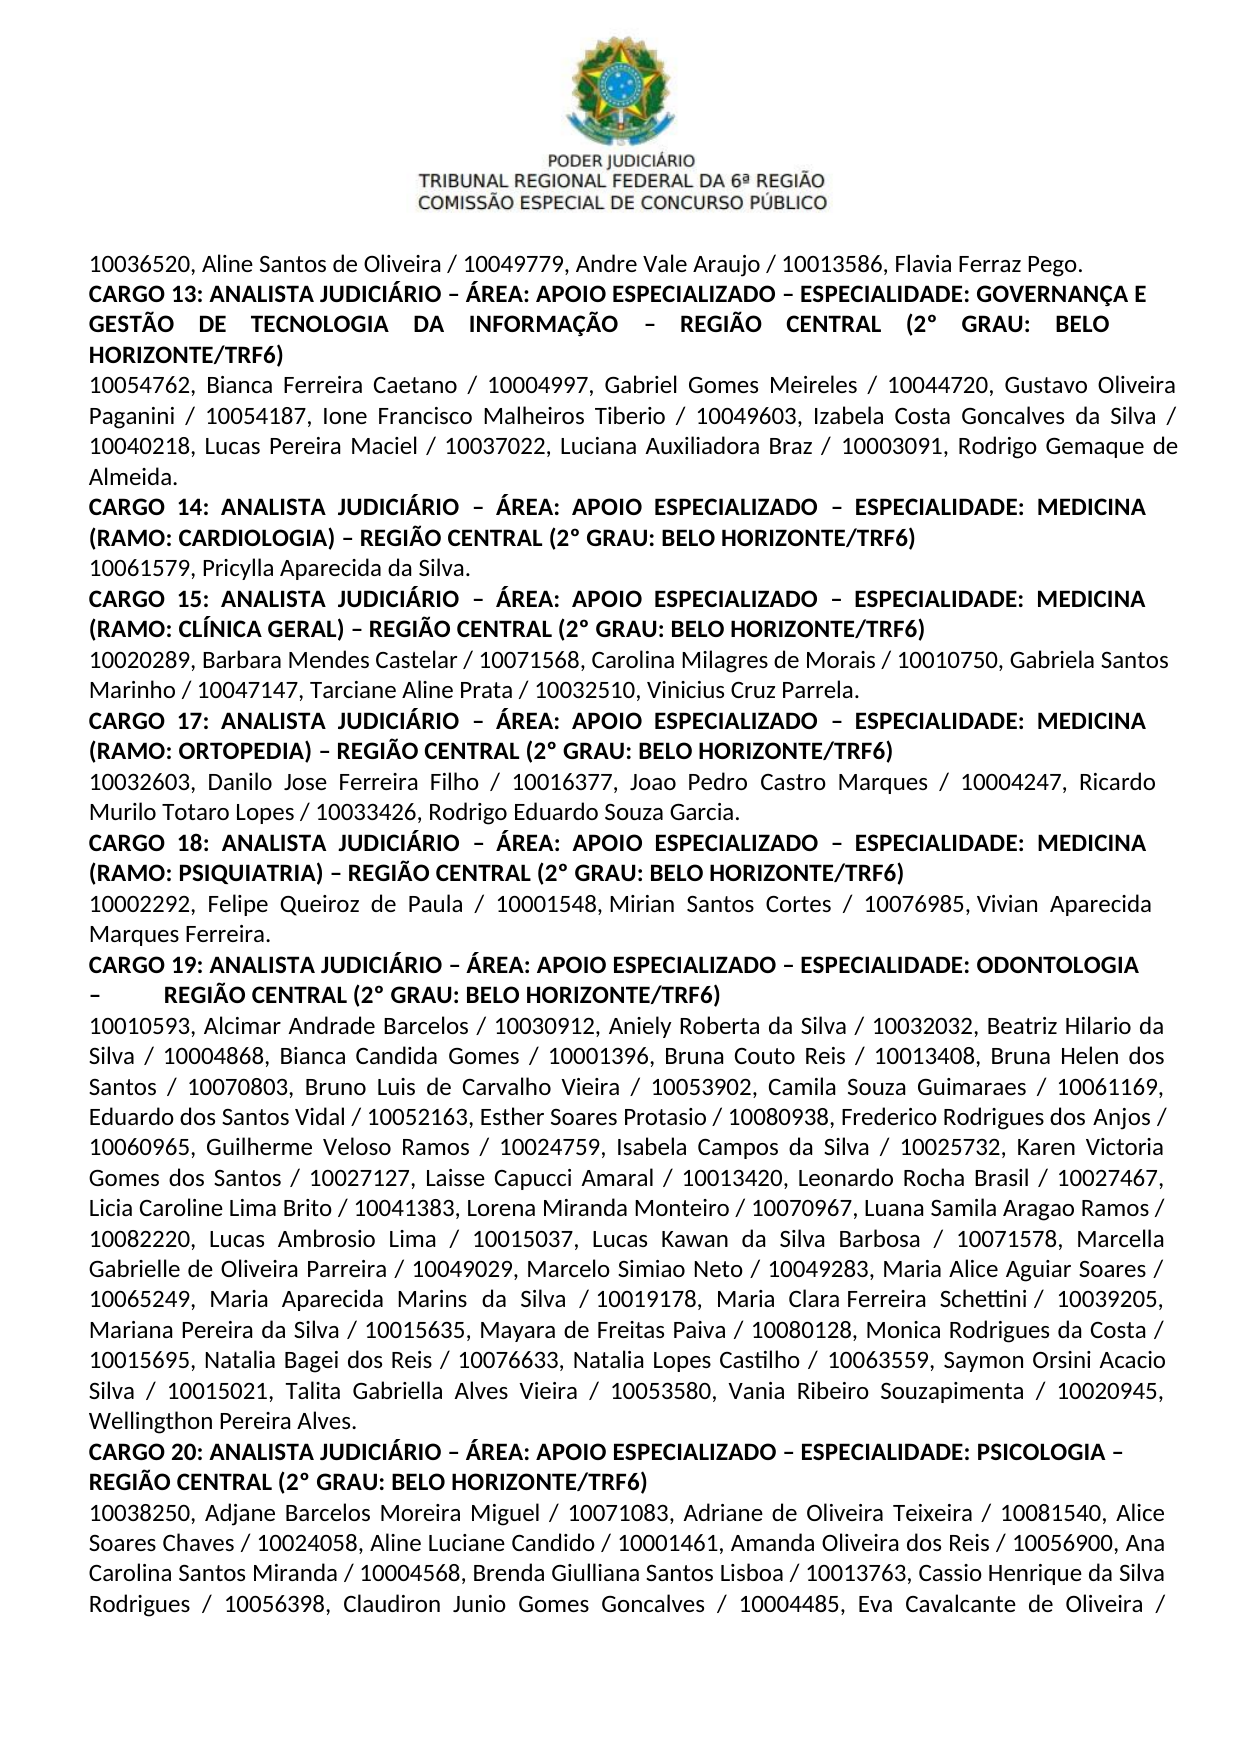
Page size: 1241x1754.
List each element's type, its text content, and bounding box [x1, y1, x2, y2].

list REGIÃO CENTRAL (2º GRAU: BELO HORIZONTE/TRF6) [89, 979, 1179, 1010]
text 10054762, Bianca Ferreira Caetano / 10004997, Gabriel Gomes Meireles / 10044720, Gustavo Oliveira Paganini / 10054187, Ione Francisco Malheiros Tiberio / 10049603, Izabela Costa Goncalves da Silva / 10040218, Lucas Pereira Maciel / 10037022, Luciana Auxiliadora Braz / 10003091, Rodrigo Gemaque de Almeida. [89, 370, 1178, 491]
text 10061579, Pricylla Aparecida da Silva. [89, 552, 1179, 583]
text 10032603, Danilo Jose Ferreira Filho / 10016377, Joao Pedro Castro Marques / 10004247, Ricardo Murilo Totaro Lopes / 10033426, Rodrigo Eduardo Souza Garcia. [89, 766, 1178, 827]
text CARGO 20: ANALISTA JUDICIÁRIO – ÁREA: APOIO ESPECIALIZADO – ESPECIALIDADE: PSICOLOGIA – REGIÃO CENTRAL (2º GRAU: BELO HORIZONTE/TRF6) [89, 1436, 1178, 1497]
picture [406, 0, 834, 225]
text CARGO 17: ANALISTA JUDICIÁRIO – ÁREA: APOIO ESPECIALIZADO – ESPECIALIDADE: MEDICINA (RAMO: ORTOPEDIA) – REGIÃO CENTRAL (2º GRAU: BELO HORIZONTE/TRF6) [89, 705, 1178, 766]
text CARGO 14: ANALISTA JUDICIÁRIO – ÁREA: APOIO ESPECIALIZADO – ESPECIALIDADE: MEDICINA (RAMO: CARDIOLOGIA) – REGIÃO CENTRAL (2º GRAU: BELO HORIZONTE/TRF6) [89, 491, 1178, 552]
text CARGO 18: ANALISTA JUDICIÁRIO – ÁREA: APOIO ESPECIALIZADO – ESPECIALIDADE: MEDICINA (RAMO: PSIQUIATRIA) – REGIÃO CENTRAL (2º GRAU: BELO HORIZONTE/TRF6) [89, 827, 1178, 888]
text 10020289, Barbara Mendes Castelar / 10071568, Carolina Milagres de Morais / 10010750, Gabriela Santos Marinho / 10047147, Tarciane Aline Prata / 10032510, Vinicius Cruz Parrela. [89, 644, 1177, 705]
text 10038250, Adjane Barcelos Moreira Miguel / 10071083, Adriane de Oliveira Teixeira / 10081540, Alice Soares Chaves / 10024058, Aline Luciane Candido / 10001461, Amanda Oliveira dos Reis / 10056900, Ana Carolina Santos Miranda / 10004568, Brenda Giulliana Santos Lisboa / 10013763, Cassio Henrique da Silva Rodrigues / 10056398, Claudiron Junio Gomes Goncalves / 10004485, Eva Cavalcante de Oliveira / [89, 1497, 1167, 1618]
text CARGO 19: ANALISTA JUDICIÁRIO – ÁREA: APOIO ESPECIALIZADO – ESPECIALIDADE: ODONTOLOGIA [89, 949, 1179, 979]
text 10010593, Alcimar Andrade Barcelos / 10030912, Aniely Roberta da Silva / 10032032, Beatriz Hilario da Silva / 10004868, Bianca Candida Gomes / 10001396, Bruna Couto Reis / 10013408, Bruna Helen dos Santos / 10070803, Bruno Luis de Carvalho Vieira / 10053902, Camila Souza Guimaraes / 10061169, Eduardo dos Santos Vidal / 10052163, Esther Soares Protasio / 10080938, Frederico Rodrigues dos Anjos / 10060965, Guilherme Veloso Ramos / 10024759, Isabela Campos da Silva / 10025732, Karen Victoria Gomes dos Santos / 10027127, Laisse Capucci Amaral / 10013420, Leonardo Rocha Brasil / 10027467, Licia Caroline Lima Brito / 10041383, Lorena Miranda Monteiro / 10070967, Luana Samila Aragao Ramos / 10082220, Lucas Ambrosio Lima / 10015037, Lucas Kawan da Silva Barbosa / 10071578, Marcella Gabrielle de Oliveira Parreira / 10049029, Marcelo Simiao Neto / 10049283, Maria Alice Aguiar Soares / 10065249, Maria Aparecida Marins da Silva / 10019178, Maria Clara Ferreira Schettini / 10039205, Mariana Pereira da Silva / 10015635, Mayara de Freitas Paiva / 10080128, Monica Rodrigues da Costa / 10015695, Natalia Bagei dos Reis / 10076633, Natalia Lopes Castilho / 10063559, Saymon Orsini Acacio Silva / 10015021, Talita Gabriella Alves Vieira / 10053580, Vania Ribeiro Souzapimenta / 10020945, Wellingthon Pereira Alves. [89, 1010, 1166, 1436]
text 10036520, Aline Santos de Oliveira / 10049779, Andre Vale Araujo / 10013586, Flavia Ferraz Pego. CARGO 13: ANALISTA JUDICIÁRIO – ÁREA: APOIO ESPECIALIZADO – ESPECIALIDADE: GOVERNANÇA E GESTÃO DE TECNOLOGIA DA INFORMAÇÃO – REGIÃO CENTRAL (2º GRAU: BELO HORIZONTE/TRF6) [89, 248, 1165, 369]
text 10002292, Felipe Queiroz de Paula / 10001548, Mirian Santos Cortes / 10076985, Vivian Aparecida Marques Ferreira. [89, 888, 1178, 949]
text CARGO 15: ANALISTA JUDICIÁRIO – ÁREA: APOIO ESPECIALIZADO – ESPECIALIDADE: MEDICINA (RAMO: CLÍNICA GERAL) – REGIÃO CENTRAL (2º GRAU: BELO HORIZONTE/TRF6) [89, 583, 1178, 644]
